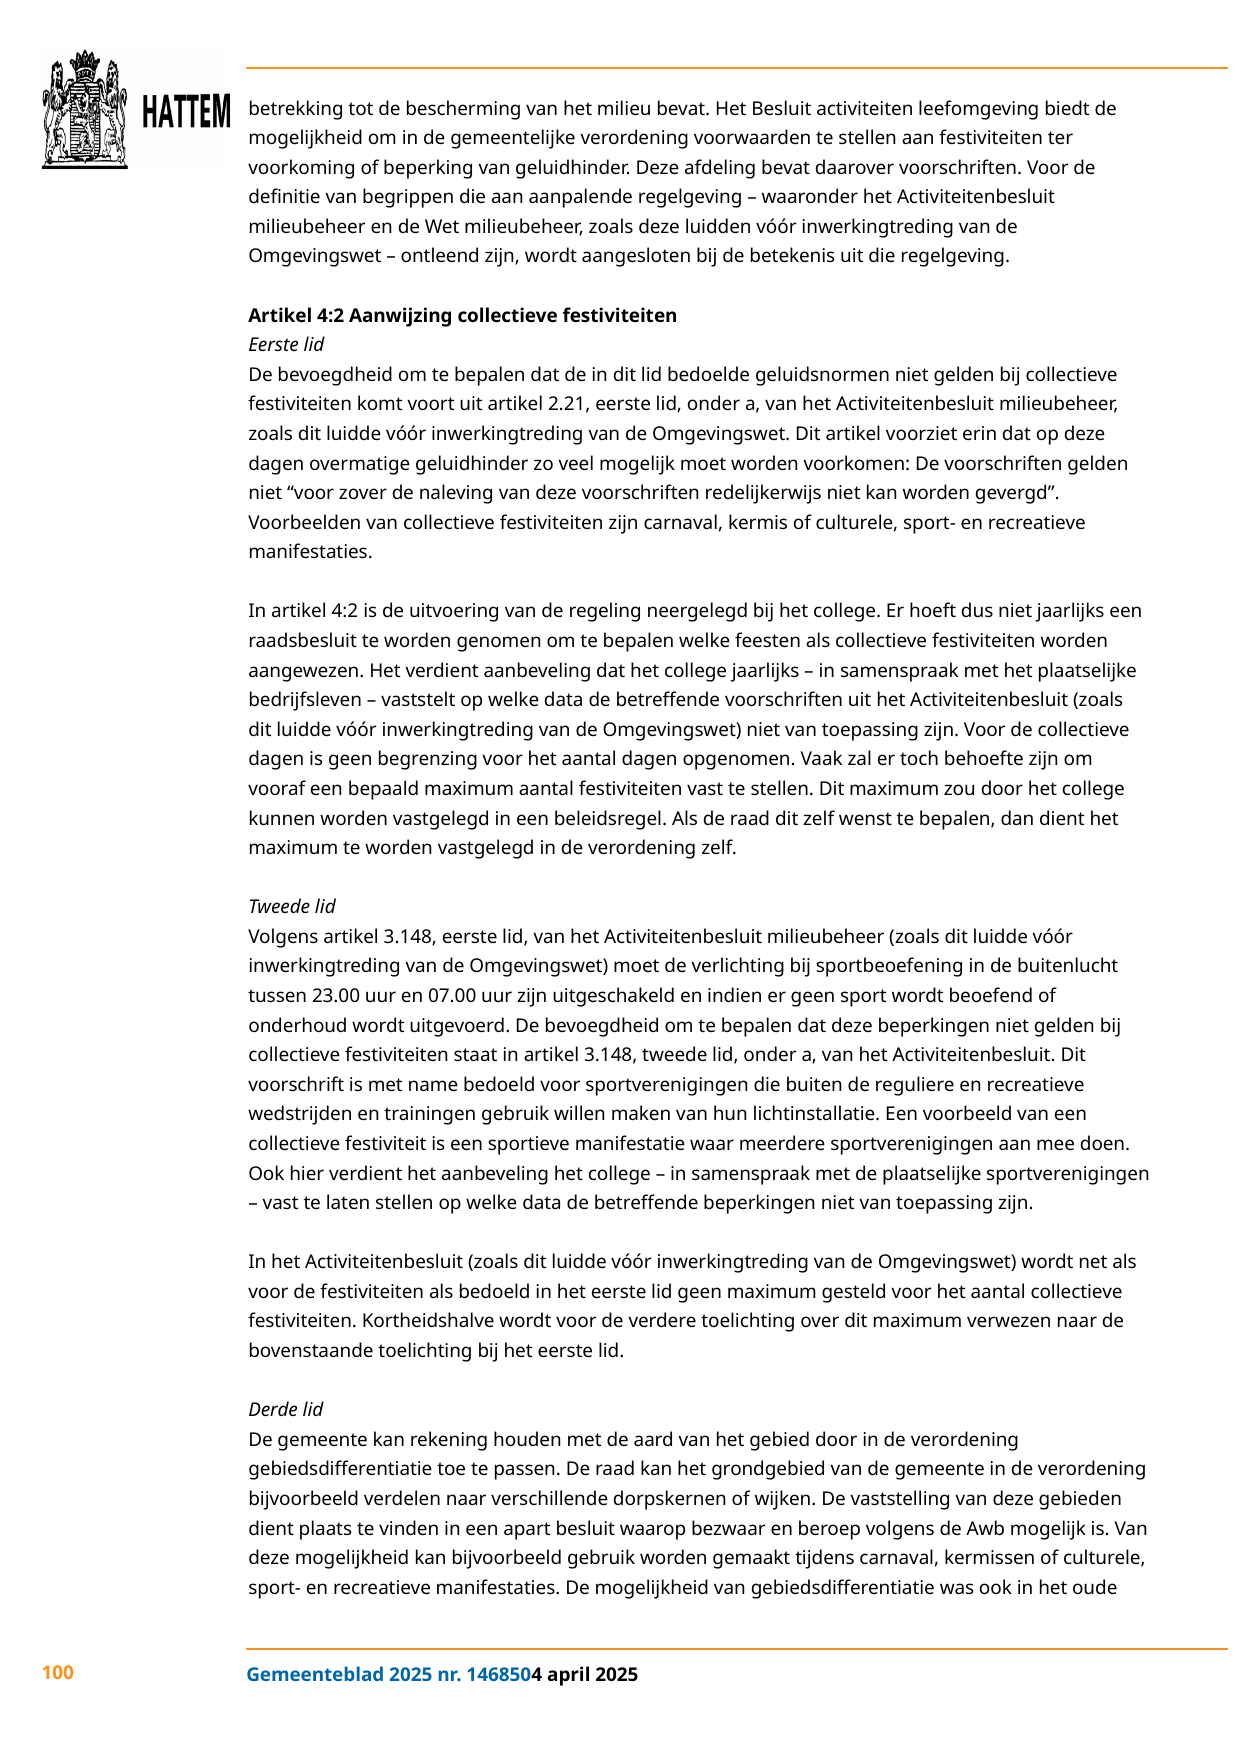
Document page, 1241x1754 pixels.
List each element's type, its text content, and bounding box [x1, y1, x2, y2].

text Eerste lid [248, 331, 1152, 357]
text betrekking tot de bescherming van het milieu bevat. Het Besluit activiteiten leefomgeving biedt de mogelijkheid om in de gemeentelijke verordening voorwaarden te stellen aan festiviteiten ter voorkoming of beperking van geluidhinder. Deze afdeling bevat daarover voorschriften. Voor de definitie van begrippen die aan aanpalende regelgeving – waaronder het Activiteitenbesluit milieubeheer en de Wet milieubeheer, zoals deze luidden vóór inwerkingtreding van de Omgevingswet – ontleend zijn, wordt aangesloten bij de betekenis uit die regelgeving. [248, 95, 1152, 268]
text In het Activiteitenbesluit (zoals dit luidde vóór inwerkingtreding van de Omgevingswet) wordt net als voor de festiviteiten als bedoeld in het eerste lid geen maximum gesteld voor het aantal collectieve festiviteiten. Kortheidshalve wordt voor de verdere toelichting over dit maximum verwezen naar de bovenstaande toelichting bij het eerste lid. [248, 1248, 1152, 1363]
text Tweede lid [248, 893, 1152, 919]
text De gemeente kan rekening houden met de aard van het gebied door in de verordening gebiedsdifferentiatie toe te passen. De raad kan het grondgebied van de gemeente in de verordening bijvoorbeeld verdelen naar verschillende dorpskernen of wijken. De vaststelling van deze gebieden dient plaats te vinden in een apart besluit waarop bezwaar en beroep volgens de Awb mogelijk is. Van deze mogelijkheid kan bijvoorbeeld gebruik worden gemaakt tijdens carnaval, kermissen of culturele, sport- en recreatieve manifestaties. De mogelijkheid van gebiedsdifferentiatie was ook in het oude [248, 1426, 1152, 1600]
text Volgens artikel 3.148, eerste lid, van het Activiteitenbesluit milieubeheer (zoals dit luidde vóór inwerkingtreding van de Omgevingswet) moet de verlichting bij sportbeoefening in de buitenlucht tussen 23.00 uur en 07.00 uur zijn uitgeschakeld en indien er geen sport wordt beoefend of onderhoud wordt uitgevoerd. De bevoegdheid om te bepalen dat deze beperkingen niet gelden bij collectieve festiviteiten staat in artikel 3.148, tweede lid, onder a, van het Activiteitenbesluit. Dit voorschrift is met name bedoeld voor sportverenigingen die buiten de reguliere en recreatieve wedstrijden en trainingen gebruik willen maken van hun lichtinstallatie. Een voorbeeld van een collectieve festiviteit is een sportieve manifestatie waar meerdere sportverenigingen aan mee doen. Ook hier verdient het aanbeveling het college – in samenspraak met de plaatselijke sportverenigingen – vast te laten stellen op welke data de betreffende beperkingen niet van toepassing zijn. [248, 923, 1152, 1215]
picture [41, 47, 231, 172]
text Derde lid [248, 1396, 1152, 1422]
text De bevoegdheid om te bepalen dat de in dit lid bedoelde geluidsnormen niet gelden bij collectieve festiviteiten komt voort uit artikel 2.21, eerste lid, onder a, van het Activiteitenbesluit milieubeheer, zoals dit luidde vóór inwerkingtreding van de Omgevingswet. Dit artikel voorziet erin dat op deze dagen overmatige geluidhinder zo veel mogelijk moet worden voorkomen: De voorschriften gelden niet “voor zover de naleving van deze voorschriften redelijkerwijs niet kan worden gevergd”. Voorbeelden van collectieve festiviteiten zijn carnaval, kermis of culturele, sport- en recreatieve manifestaties. [248, 361, 1152, 564]
text Artikel 4:2 Aanwijzing collectieve festiviteiten [248, 302, 1152, 328]
text In artikel 4:2 is de uitvoering van de regeling neergelegd bij het college. Er hoeft dus niet jaarlijks een raadsbesluit te worden genomen om te bepalen welke feesten als collectieve festiviteiten worden aangewezen. Het verdient aanbeveling dat het college jaarlijks – in samenspraak met het plaatselijke bedrijfsleven – vaststelt op welke data de betreffende voorschriften uit het Activiteitenbesluit (zoals dit luidde vóór inwerkingtreding van de Omgevingswet) niet van toepassing zijn. Voor de collectieve dagen is geen begrenzing voor het aantal dagen opgenomen. Vaak zal er toch behoefte zijn om vooraf een bepaald maximum aantal festiviteiten vast te stellen. Dit maximum zou door het college kunnen worden vastgelegd in een beleidsregel. Als de raad dit zelf wenst te bepalen, dan dient het maximum te worden vastgelegd in de verordening zelf. [248, 598, 1152, 860]
